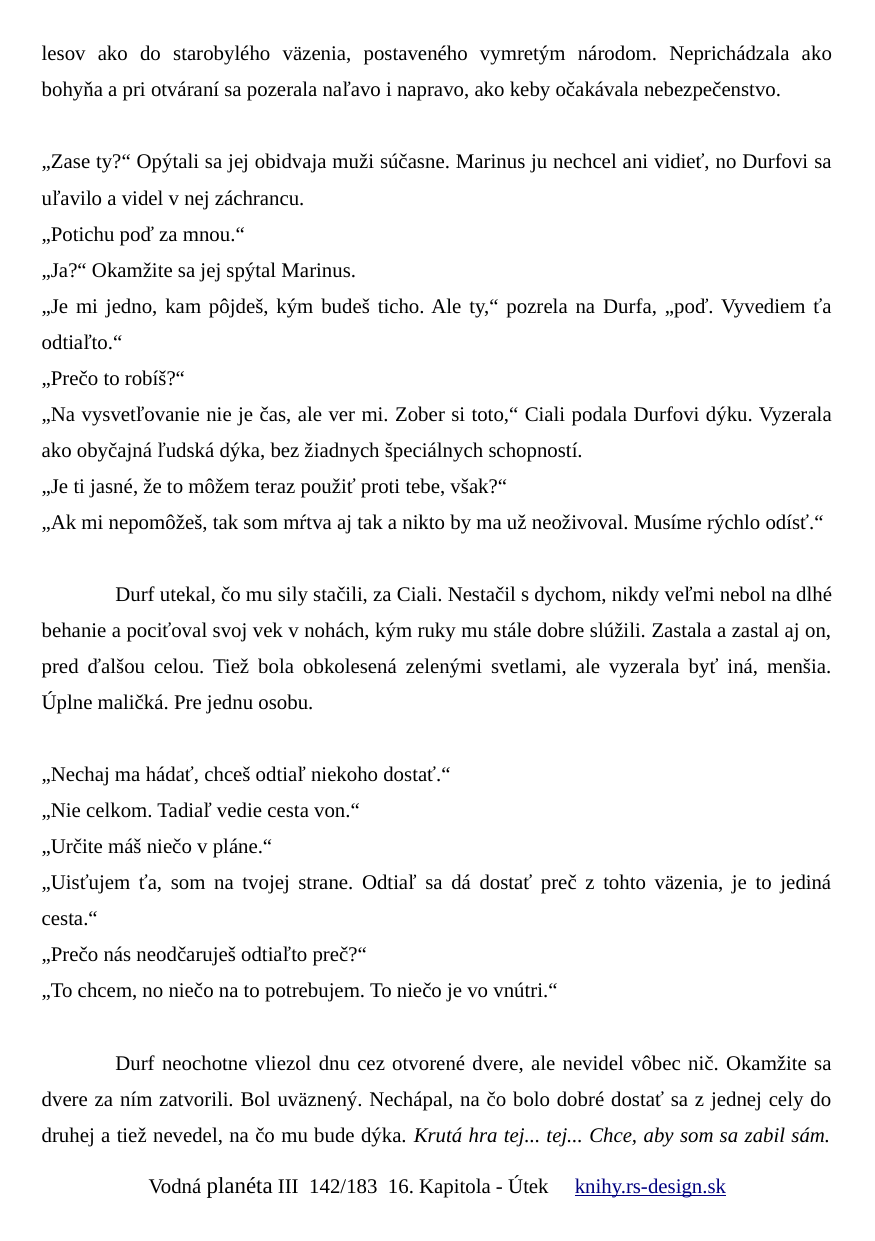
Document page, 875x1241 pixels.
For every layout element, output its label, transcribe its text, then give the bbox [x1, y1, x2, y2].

text „Nie celkom. Tadiaľ vedie cesta von.“ [41, 798, 833, 822]
text „Na vysvetľovanie nie je čas, ale ver mi. Zober si toto,“ Ciali podala Durfovi dýku. Vyzerala ako obyčajná ľudská dýka, bez žiadnych špeciálnych schopností. [41, 402, 833, 462]
text Durf utekal, čo mu sily stačili, za Ciali. Nestačil s dychom, nikdy veľmi nebol na dlhé behanie a pociťoval svoj vek v nohách, kým ruky mu stále dobre slúžili. Zastala a zastal aj on, pred ďalšou celou. Tiež bola obkolesená zelenými svetlami, ale vyzerala byť iná, menšia. Úplne maličká. Pre jednu osobu. [41, 582, 833, 714]
text „Prečo to robíš?“ [41, 366, 833, 390]
text „Je ti jasné, že to môžem teraz použiť proti tebe, však?“ [41, 474, 833, 498]
text „Ak mi nepomôžeš, tak som mŕtva aj tak a nikto by ma už neoživoval. Musíme rýchlo odísť.“ [41, 510, 833, 534]
text „Ja?“ Okamžite sa jej spýtal Marinus. [41, 258, 833, 282]
text „Prečo nás neodčaruješ odtiaľto preč?“ [41, 942, 833, 966]
text „To chcem, no niečo na to potrebujem. To niečo je vo vnútri.“ [41, 978, 833, 1002]
text „Uisťujem ťa, som na tvojej strane. Odtiaľ sa dá dostať preč z tohto väzenia, je to jediná cesta.“ [41, 870, 833, 930]
text „Určite máš niečo v pláne.“ [41, 834, 833, 858]
text lesov ako do starobylého väzenia, postaveného vymretým národom. Neprichádzala ako bohyňa a pri otváraní sa pozerala naľavo i napravo, ako keby očakávala nebezpečenstvo. [41, 41, 833, 101]
text „Nechaj ma hádať, chceš odtiaľ niekoho dostať.“ [41, 762, 833, 786]
text „Potichu poď za mnou.“ [41, 222, 833, 246]
text Durf neochotne vliezol dnu cez otvorené dvere, ale nevidel vôbec nič. Okamžite sa dvere za ním zatvorili. Bol uväznený. Nechápal, na čo bolo dobré dostať sa z jednej cely do druhej a tiež nevedel, na čo mu bude dýka. Krutá hra tej... tej... Chce, aby som sa zabil sám. [41, 1051, 833, 1147]
text „Je mi jedno, kam pôjdeš, kým budeš ticho. Ale ty,“ pozrela na Durfa, „poď. Vyvediem ťa odtiaľto.“ [41, 294, 833, 354]
text „Zase ty?“ Opýtali sa jej obidvaja muži súčasne. Marinus ju nechcel ani vidieť, no Durfovi sa uľavilo a videl v nej záchrancu. [41, 149, 833, 209]
